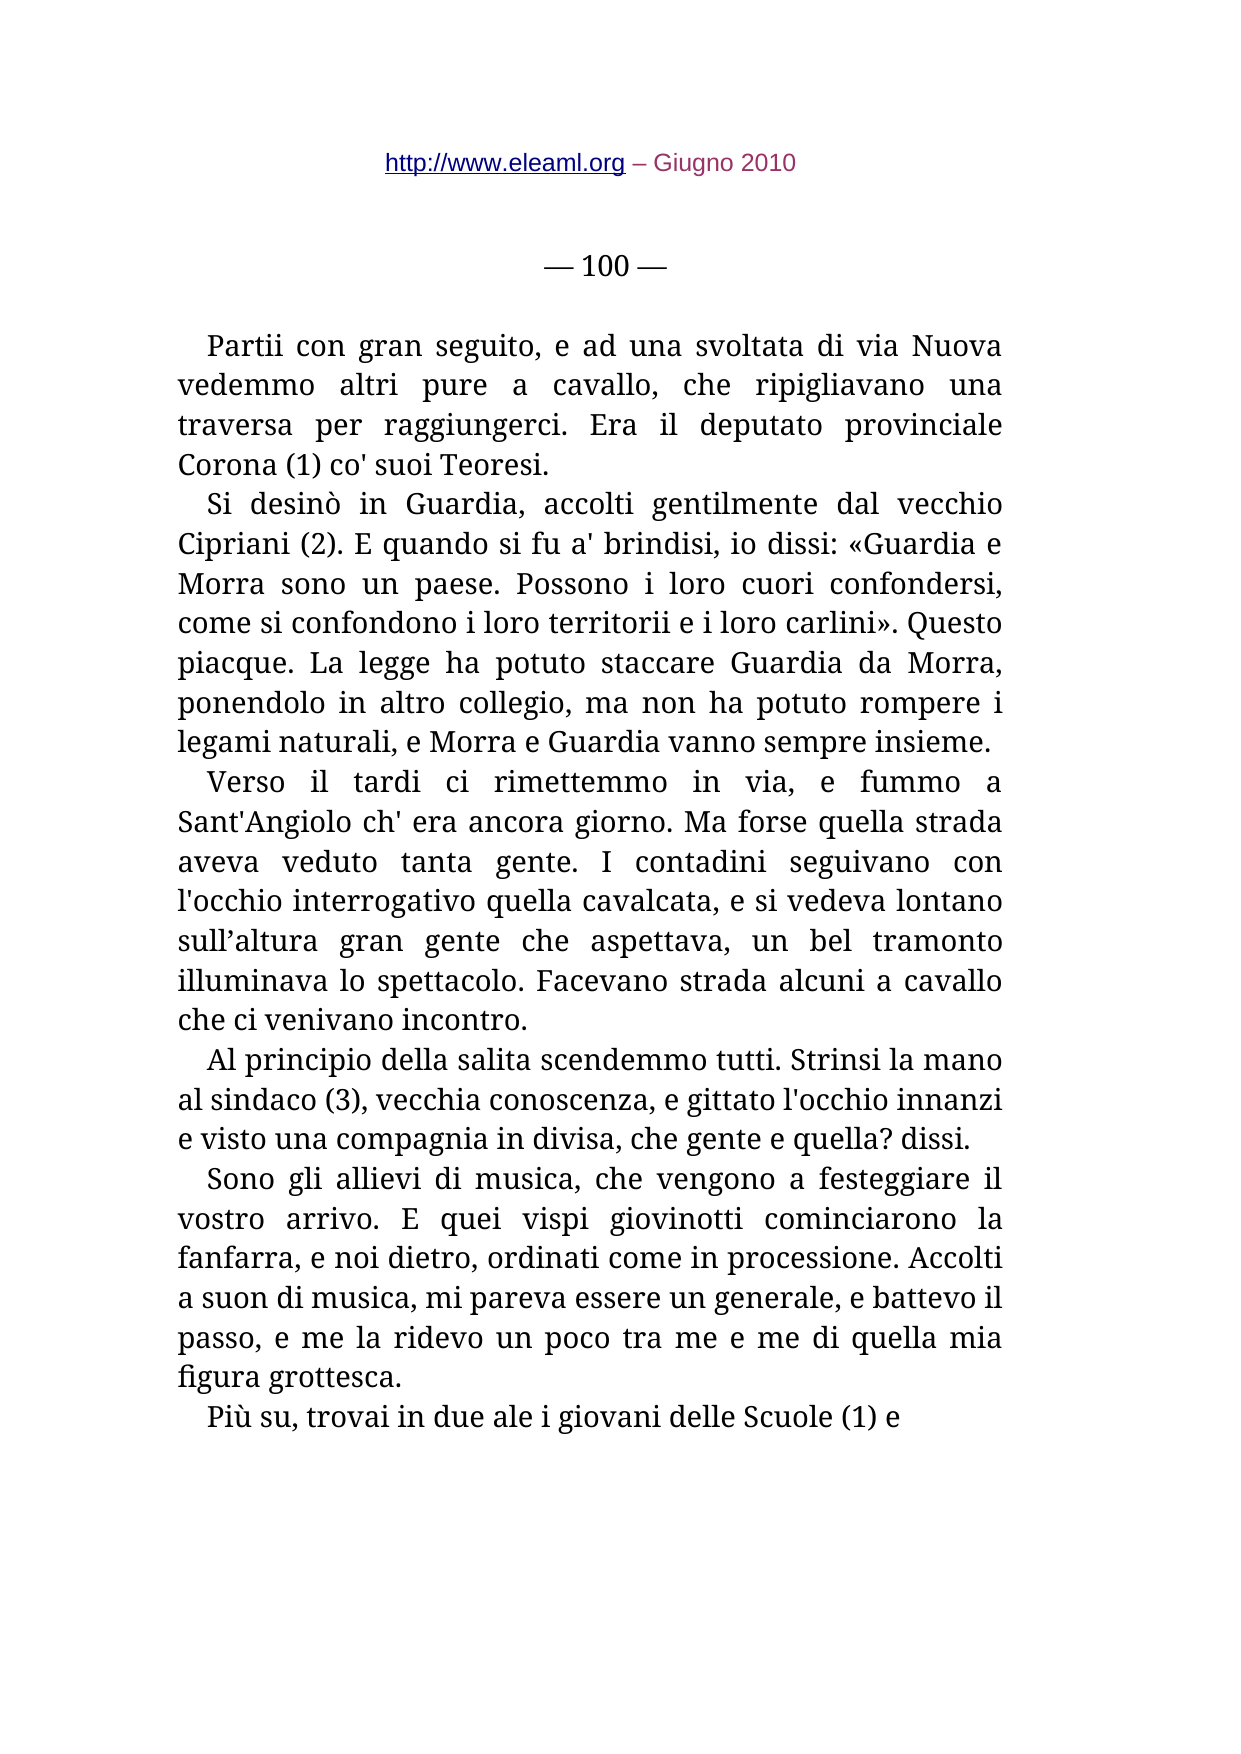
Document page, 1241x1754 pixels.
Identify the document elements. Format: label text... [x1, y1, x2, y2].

text Sono gli allievi di musica, che vengono a festeggiare il vostro arrivo. E quei vispi giovinotti cominciarono la fanfarra, e noi dietro, ordinati come in processione. Accolti a suon di musica, mi pareva essere un generale, e battevo il passo, e me la ridevo un poco tra me e me di quella mia figura grottesca. [177, 1158, 1004, 1396]
text Partii con gran seguito, e ad una svoltata di via Nuova vedemmo altri pure a cavallo, che ripigliavano una traversa per raggiungerci. Era il deputato provinciale Corona (1) co' suoi Teoresi. [177, 325, 1004, 484]
text Si desinò in Guardia, accolti gentilmente dal vecchio Cipriani (2). E quando si fu a' brindisi, io dissi: «Guardia e Morra sono un paese. Possono i loro cuori confondersi, come si confondono i loro territorii e i loro carlini». Questo piacque. La legge ha potuto staccare Guardia da Morra, ponendolo in altro collegio, ma non ha potuto rompere i legami naturali, e Morra e Guardia vanno sempre insieme. [177, 484, 1004, 761]
text — 100 — [177, 246, 1004, 285]
text Al principio della salita scendemmo tutti. Strinsi la mano al sindaco (3), vecchia conoscenza, e gittato l'occhio innanzi e visto una compagnia in divisa, che gente e quella? dissi. [177, 1039, 1004, 1158]
text Più su, trovai in due ale i giovani delle Scuole (1) e [177, 1396, 1004, 1436]
text Verso il tardi ci rimettemmo in via, e fummo a Sant'Angiolo ch' era ancora giorno. Ma forse quella strada aveva veduto tanta gente. I contadini seguivano con l'occhio interrogativo quella cavalcata, e si vedeva lontano sull’altura gran gente che aspettava, un bel tramonto illuminava lo spettacolo. Facevano strada alcuni a cavallo che ci venivano incontro. [177, 761, 1004, 1039]
